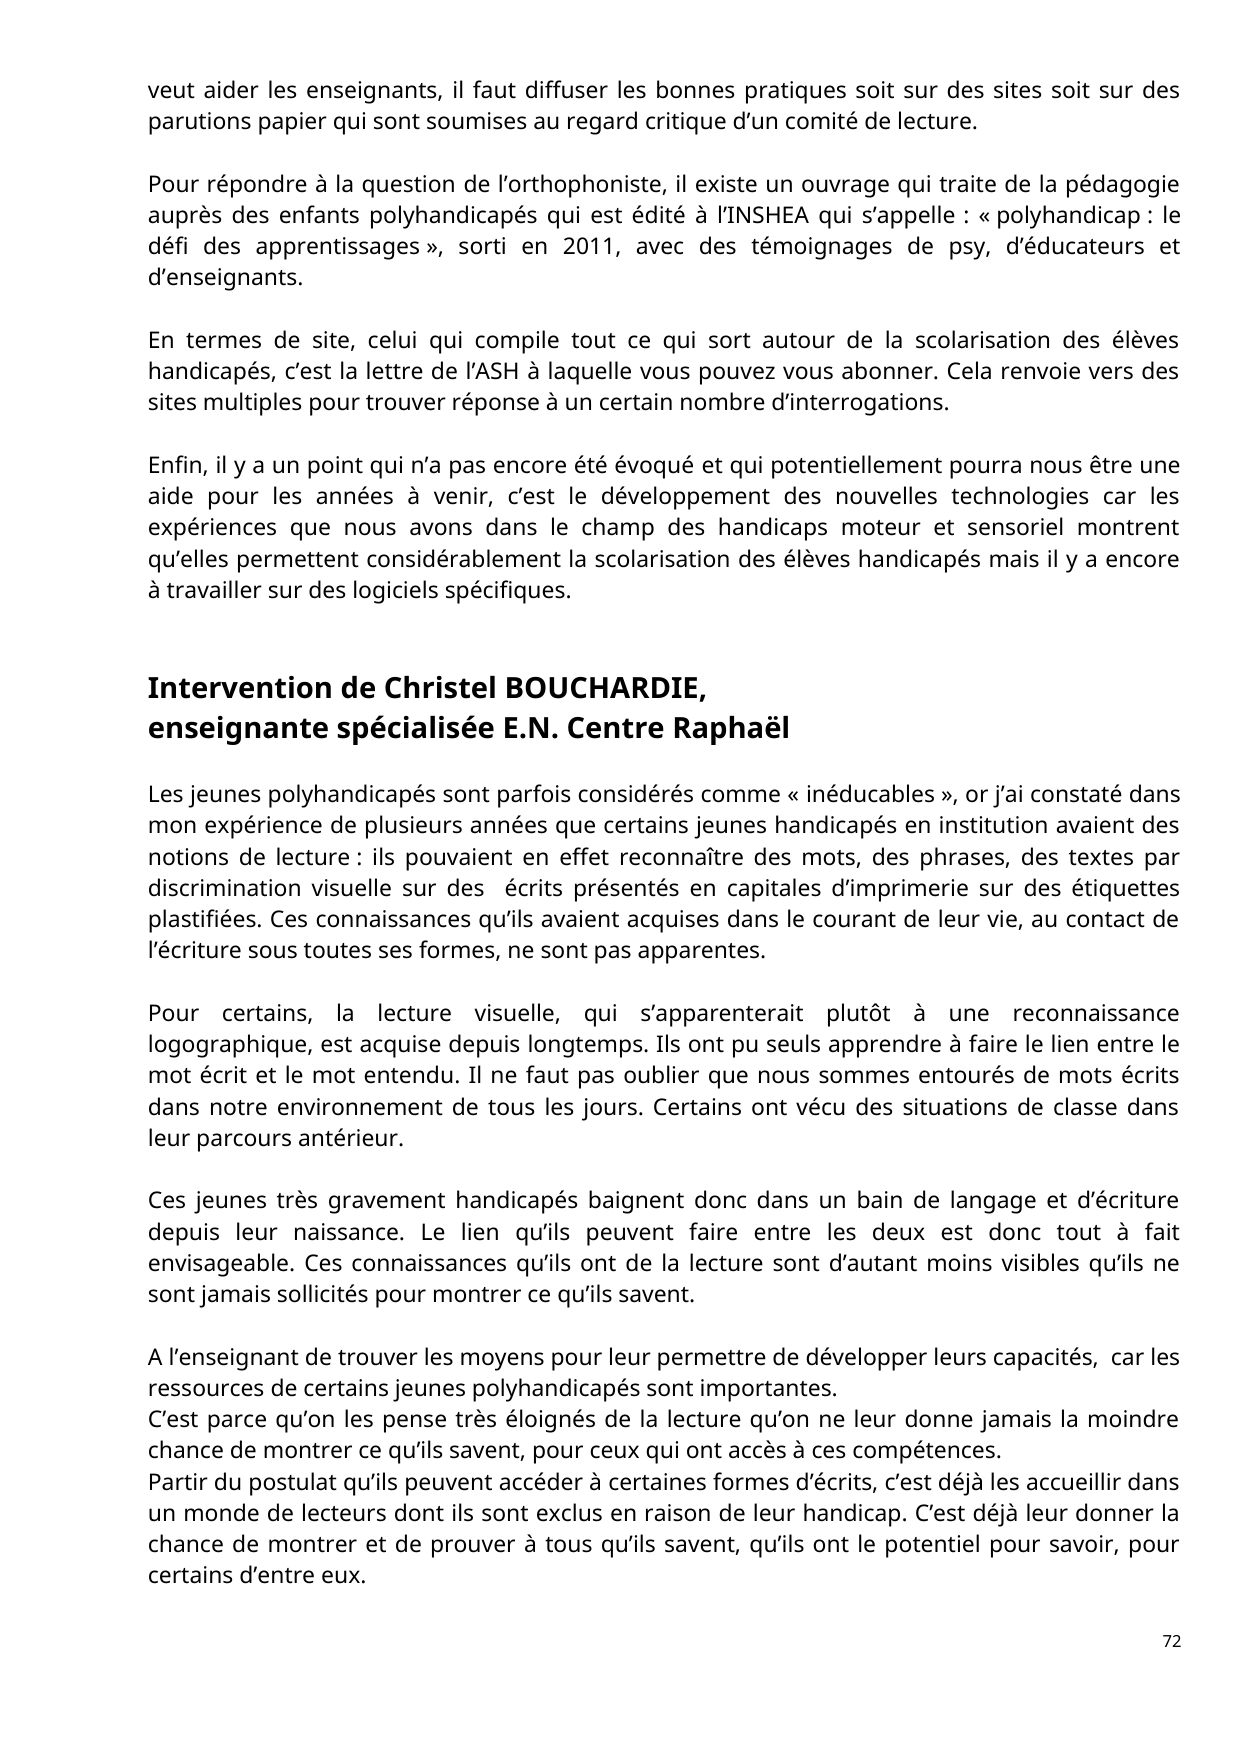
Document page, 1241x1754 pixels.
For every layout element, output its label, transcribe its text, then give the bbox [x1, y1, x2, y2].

text Les jeunes polyhandicapés sont parfois considérés comme « inéducables », or j’ai constaté dans mon expérience de plusieurs années que certains jeunes handicapés en institution avaient des notions de lecture : ils pouvaient en effet reconnaître des mots, des phrases, des textes par discrimination visuelle sur des écrits présentés en capitales d’imprimerie sur des étiquettes plastifiées. Ces connaissances qu’ils avaient acquises dans le courant de leur vie, au contact de l’écriture sous toutes ses formes, ne sont pas apparentes. [148, 778, 1181, 966]
text Ces jeunes très gravement handicapés baignent donc dans un bain de langage et d’écriture depuis leur naissance. Le lien qu’ils peuvent faire entre les deux est donc tout à fait envisageable. Ces connaissances qu’ils ont de la lecture sont d’autant moins visibles qu’ils ne sont jamais sollicités pour montrer ce qu’ils savent. [148, 1184, 1181, 1309]
text Pour certains, la lecture visuelle, qui s’apparenterait plutôt à une reconnaissance logographique, est acquise depuis longtemps. Ils ont pu seuls apprendre à faire le lien entre le mot écrit et le mot entendu. Il ne faut pas oublier que nous sommes entourés de mots écrits dans notre environnement de tous les jours. Certains ont vécu des situations de classe dans leur parcours antérieur. [148, 997, 1181, 1153]
text Partir du postulat qu’ils peuvent accéder à certaines formes d’écrits, c’est déjà les accueillir dans un monde de lecteurs dont ils sont exclus en raison de leur handicap. C’est déjà leur donner la chance de montrer et de prouver à tous qu’ils savent, qu’ils ont le potentiel pour savoir, pour certains d’entre eux. [148, 1466, 1181, 1591]
text A l’enseignant de trouver les moyens pour leur permettre de développer leurs capacités, car les ressources de certains jeunes polyhandicapés sont importantes. [148, 1341, 1181, 1403]
text Intervention de Christel BOUCHARDIE, [148, 668, 1181, 707]
text En termes de site, celui qui compile tout ce qui sort autour de la scolarisation des élèves handicapés, c’est la lettre de l’ASH à laquelle vous pouvez vous abonner. Cela renvoie vers des sites multiples pour trouver réponse à un certain nombre d’interrogations. [148, 324, 1181, 418]
text enseignante spécialisée E.N. Centre Raphaël [148, 707, 1181, 747]
text C’est parce qu’on les pense très éloignés de la lecture qu’on ne leur donne jamais la moindre chance de montrer ce qu’ils savent, pour ceux qui ont accès à ces compétences. [148, 1403, 1181, 1466]
text veut aider les enseignants, il faut diffuser les bonnes pratiques soit sur des sites soit sur des parutions papier qui sont soumises au regard critique d’un comité de lecture. [148, 74, 1181, 136]
text Pour répondre à la question de l’orthophoniste, il existe un ouvrage qui traite de la pédagogie auprès des enfants polyhandicapés qui est édité à l’INSHEA qui s’appelle : « polyhandicap : le défi des apprentissages », sorti en 2011, avec des témoignages de psy, d’éducateurs et d’enseignants. [148, 168, 1181, 293]
text Enfin, il y a un point qui n’a pas encore été évoqué et qui potentiellement pourra nous être une aide pour les années à venir, c’est le développement des nouvelles technologies car les expériences que nous avons dans le champ des handicaps moteur et sensoriel montrent qu’elles permettent considérablement la scolarisation des élèves handicapés mais il y a encore à travailler sur des logiciels spécifiques. [148, 449, 1181, 605]
